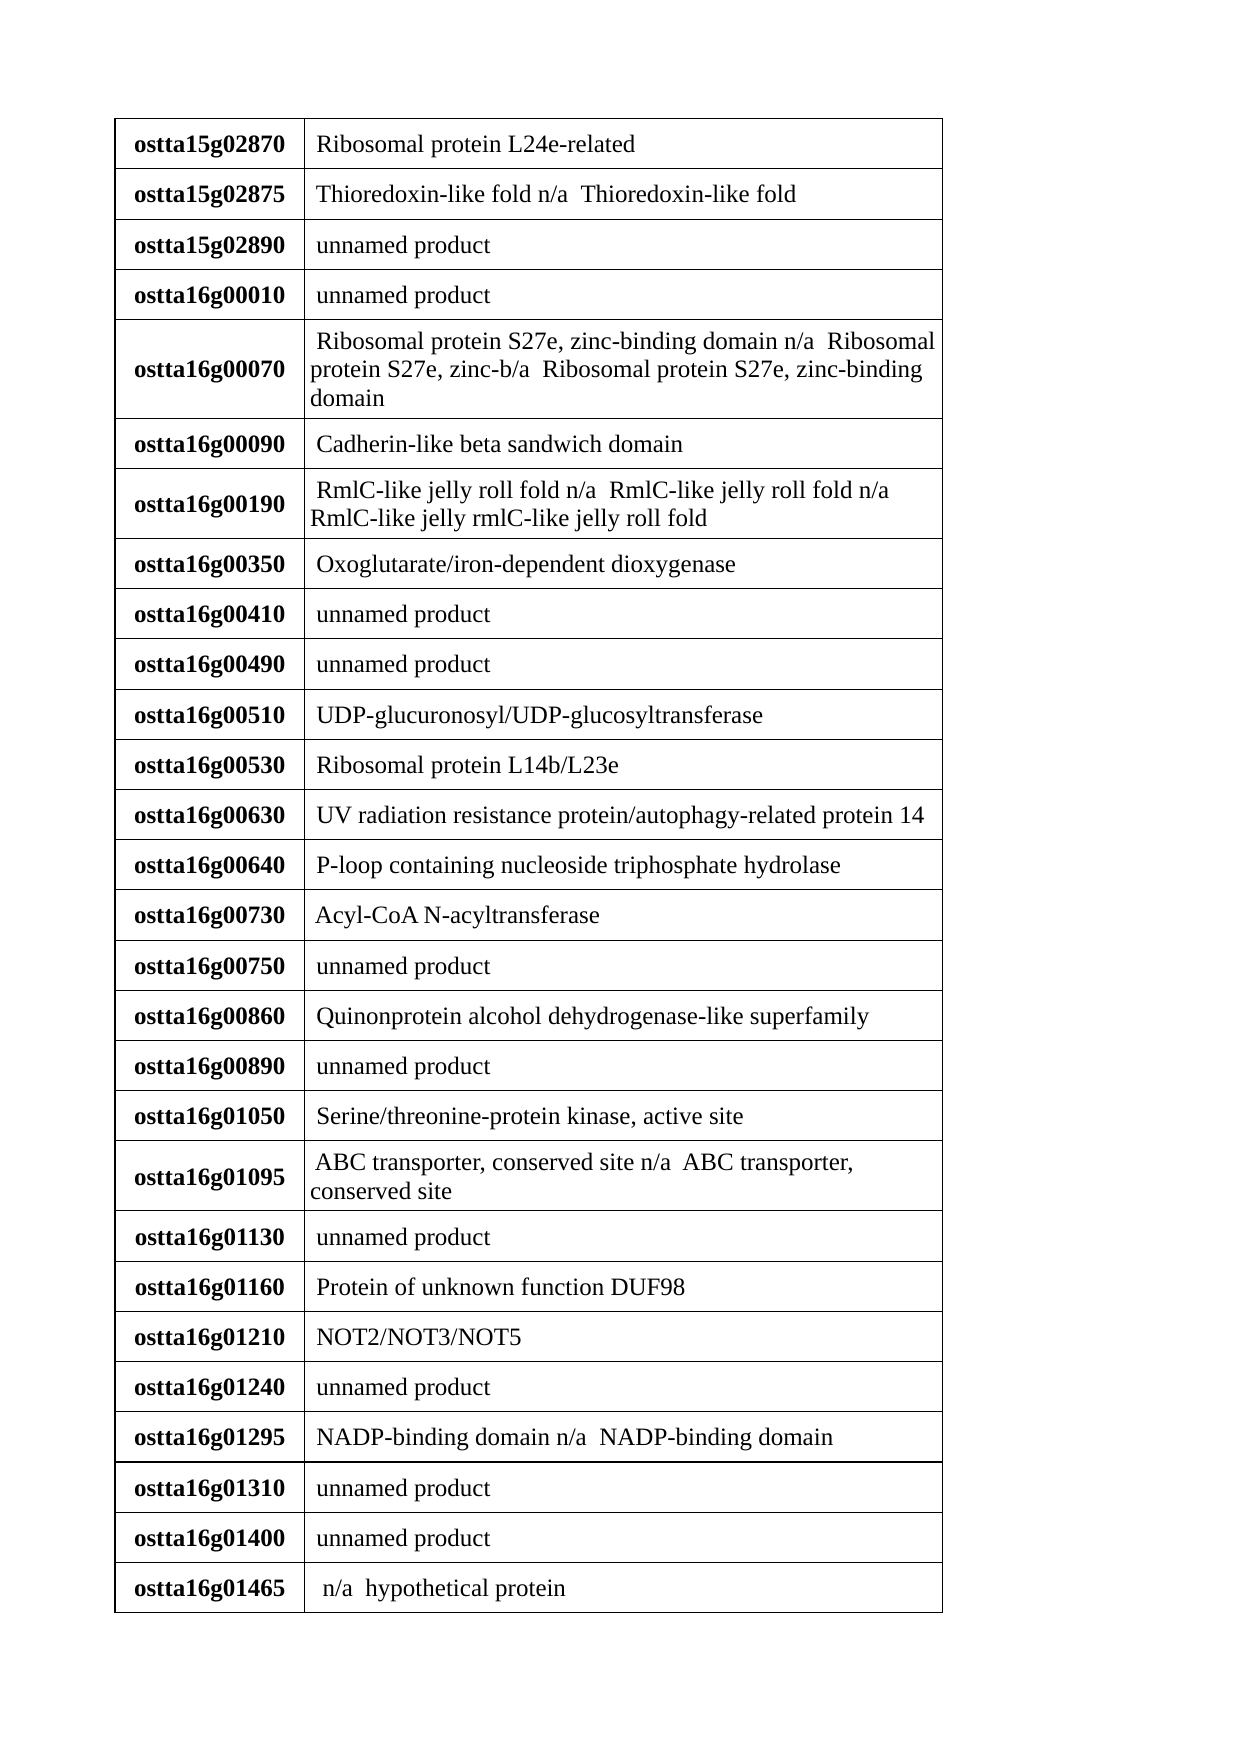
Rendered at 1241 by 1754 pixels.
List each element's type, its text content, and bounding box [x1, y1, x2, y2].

table_cell RmlC-like jelly roll fold n/a RmlC-like jelly roll fold n/a RmlC-like jelly rmlC-like jelly roll fold [305, 469, 942, 538]
table_cell ostta16g00510 [116, 690, 304, 739]
table_cell ostta16g01050 [116, 1091, 304, 1140]
table_cell ostta16g01130 [116, 1211, 304, 1261]
table_cell unnamed product [305, 589, 942, 638]
table_cell ABC transporter, conserved site n/a ABC transporter, conserved site [305, 1141, 942, 1210]
table_cell unnamed product [305, 1362, 942, 1411]
table_cell ostta16g00350 [116, 539, 304, 588]
table_cell NOT2/NOT3/NOT5 [305, 1312, 942, 1361]
table_cell unnamed product [305, 639, 942, 688]
table_cell unnamed product [305, 1513, 942, 1562]
table_cell Cadherin-like beta sandwich domain [305, 419, 942, 468]
table_cell unnamed product [305, 220, 942, 269]
table_cell ostta16g01160 [116, 1262, 304, 1311]
table_cell ostta16g00190 [116, 469, 304, 538]
table_cell unnamed product [305, 1041, 942, 1090]
table_cell Ribosomal protein L14b/L23e [305, 740, 942, 789]
table_cell ostta15g02870 [116, 119, 304, 168]
table_cell Protein of unknown function DUF98 [305, 1262, 942, 1311]
table_cell ostta16g00010 [116, 270, 304, 319]
table_cell ostta16g01295 [116, 1412, 304, 1461]
table_cell ostta16g01465 [116, 1563, 304, 1612]
table_cell ostta16g01400 [116, 1513, 304, 1562]
table_cell ostta16g00750 [116, 941, 304, 990]
table_cell ostta16g00890 [116, 1041, 304, 1090]
table_cell ostta16g00630 [116, 790, 304, 839]
table_cell Quinonprotein alcohol dehydrogenase-like superfamily [305, 991, 942, 1040]
table_cell ostta16g00530 [116, 740, 304, 789]
table_cell Acyl-CoA N-acyltransferase [305, 890, 942, 939]
table_cell ostta16g00070 [116, 320, 304, 418]
table_cell ostta15g02875 [116, 169, 304, 218]
table_cell ostta16g00860 [116, 991, 304, 1040]
table_cell Ribosomal protein S27e, zinc-binding domain n/a Ribosomal protein S27e, zinc-b/a Ribosomal protein S27e, zinc-binding domain [305, 320, 942, 418]
table_cell unnamed product [305, 270, 942, 319]
table_cell n/a hypothetical protein [305, 1563, 942, 1612]
table_cell ostta16g01240 [116, 1362, 304, 1411]
table_cell UV radiation resistance protein/autophagy-related protein 14 [305, 790, 942, 839]
table_cell ostta16g01210 [116, 1312, 304, 1361]
table_cell ostta16g01310 [116, 1463, 304, 1512]
table_cell UDP-glucuronosyl/UDP-glucosyltransferase [305, 690, 942, 739]
table_cell NADP-binding domain n/a NADP-binding domain [305, 1412, 942, 1461]
table_cell ostta16g00410 [116, 589, 304, 638]
table_cell unnamed product [305, 1463, 942, 1512]
table_cell unnamed product [305, 1211, 942, 1261]
table_cell Serine/threonine-protein kinase, active site [305, 1091, 942, 1140]
table_cell Oxoglutarate/iron-dependent dioxygenase [305, 539, 942, 588]
table_cell ostta16g01095 [116, 1141, 304, 1210]
table_cell ostta16g00090 [116, 419, 304, 468]
table_cell unnamed product [305, 941, 942, 990]
table_cell ostta16g00640 [116, 840, 304, 889]
table_cell ostta16g00730 [116, 890, 304, 939]
table_cell Thioredoxin-like fold n/a Thioredoxin-like fold [305, 169, 942, 218]
table_cell ostta15g02890 [116, 220, 304, 269]
table_cell P-loop containing nucleoside triphosphate hydrolase [305, 840, 942, 889]
table_cell Ribosomal protein L24e-related [305, 119, 942, 168]
table_cell ostta16g00490 [116, 639, 304, 688]
